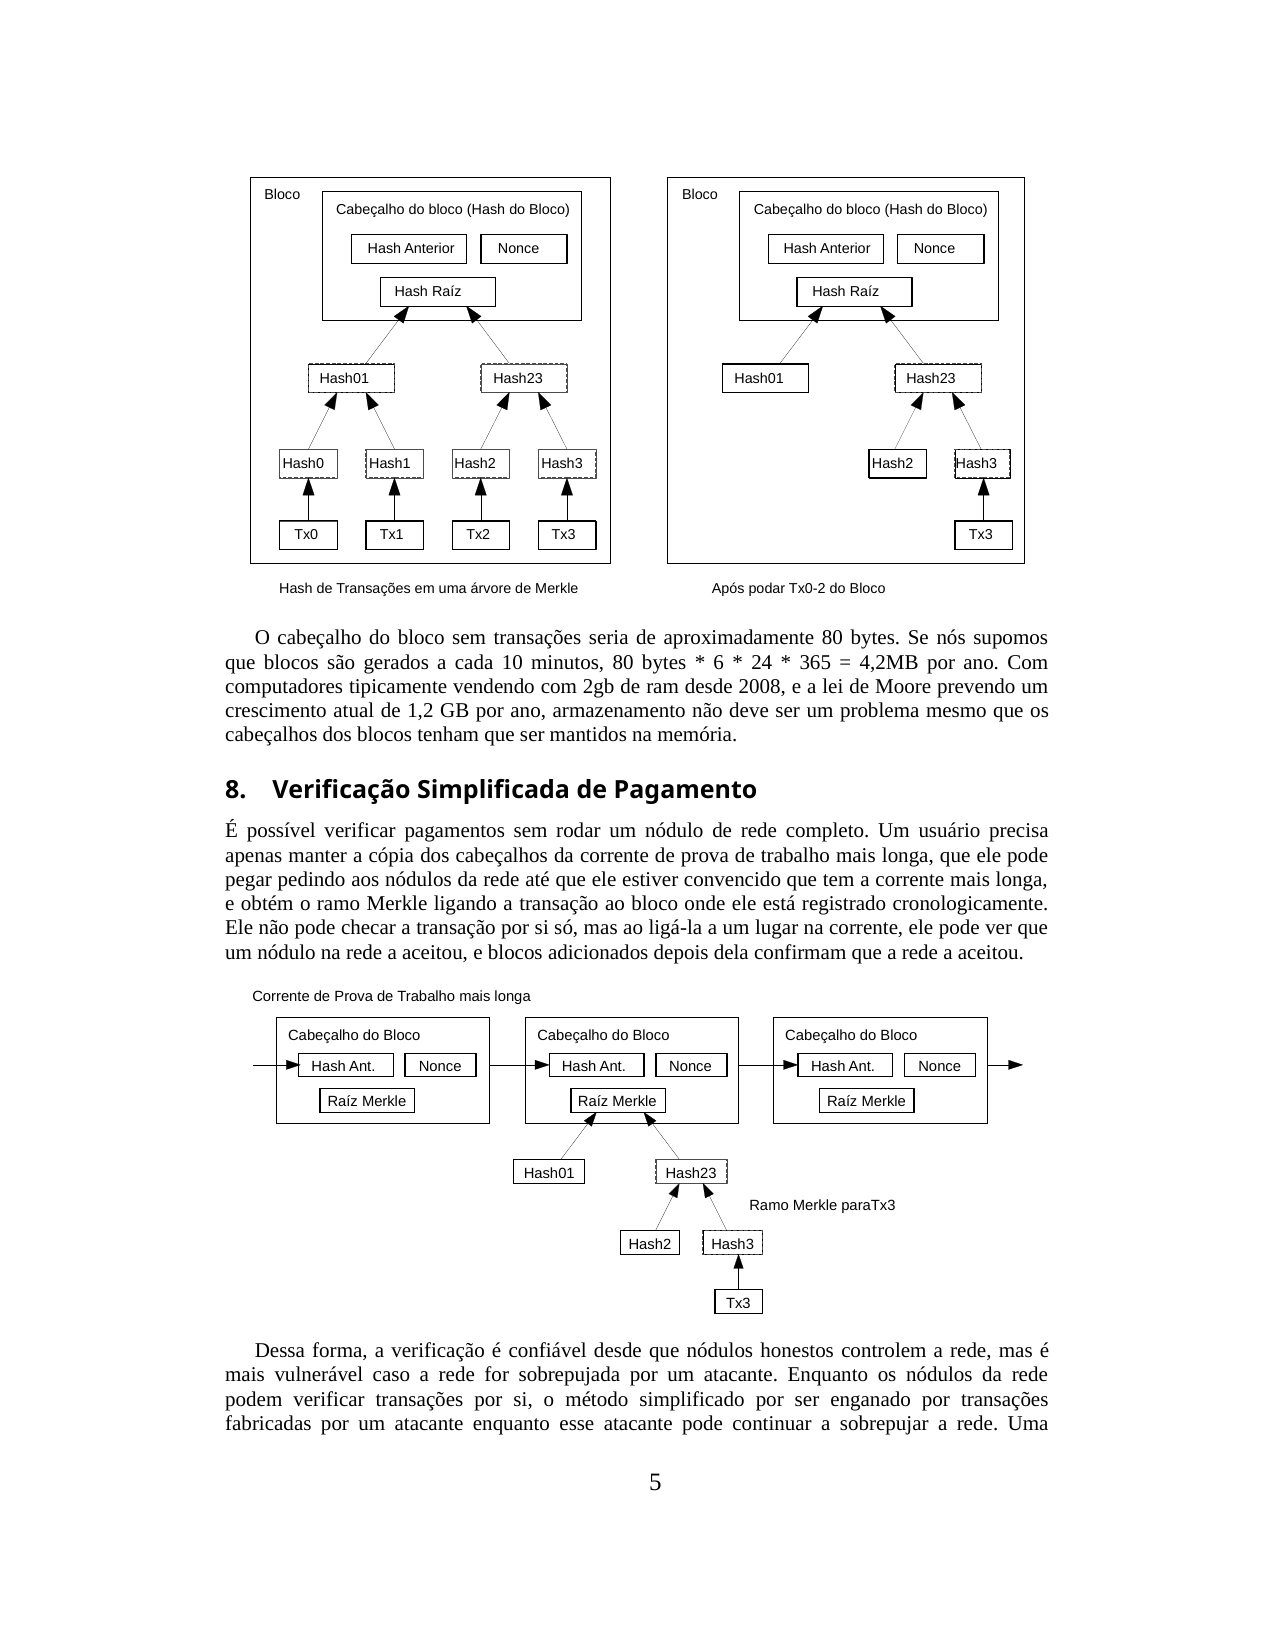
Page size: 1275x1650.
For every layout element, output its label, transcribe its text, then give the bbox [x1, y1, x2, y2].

subtitle 8. Verificação Simplificada de Pagamento [225, 771, 1050, 806]
text O cabeçalho do bloco sem transações seria de aproximadamente 80 bytes. Se nós supomos que blocos são gerados a cada 10 minutos, 80 bytes * 6 * 24 * 365 = 4,2MB por ano. Com computadores tipicamente vendendo com 2gb de ram desde 2008, e a lei de Moore prevendo um crescimento atual de 1,2 GB por ano, armazenamento não deve ser um problema mesmo que os cabeçalhos dos blocos tenham que ser mantidos na memória. [225, 625, 1050, 746]
text É possível verificar pagamentos sem rodar um nódulo de rede completo. Um usuário precisa apenas manter a cópia dos cabeçalhos da corrente de prova de trabalho mais longa, que ele pode pegar pedindo aos nódulos da rede até que ele estiver convencido que tem a corrente mais longa, e obtém o ramo Merkle ligando a transação ao bloco onde ele está registrado cronologicamente. Ele não pode checar a transação por si só, mas ao ligá-la a um lugar na corrente, ele pode ver que um nódulo na rede a aceitou, e blocos adicionados depois dela confirmam que a rede a aceitou. [225, 818, 1050, 964]
text Dessa forma, a verificação é confiável desde que nódulos honestos controlem a rede, mas é mais vulnerável caso a rede for sobrepujada por um atacante. Enquanto os nódulos da rede podem verificar transações por si, o método simplificado por ser enganado por transações fabricadas por um atacante enquanto esse atacante pode continuar a sobrepujar a rede. Uma [225, 1338, 1050, 1435]
